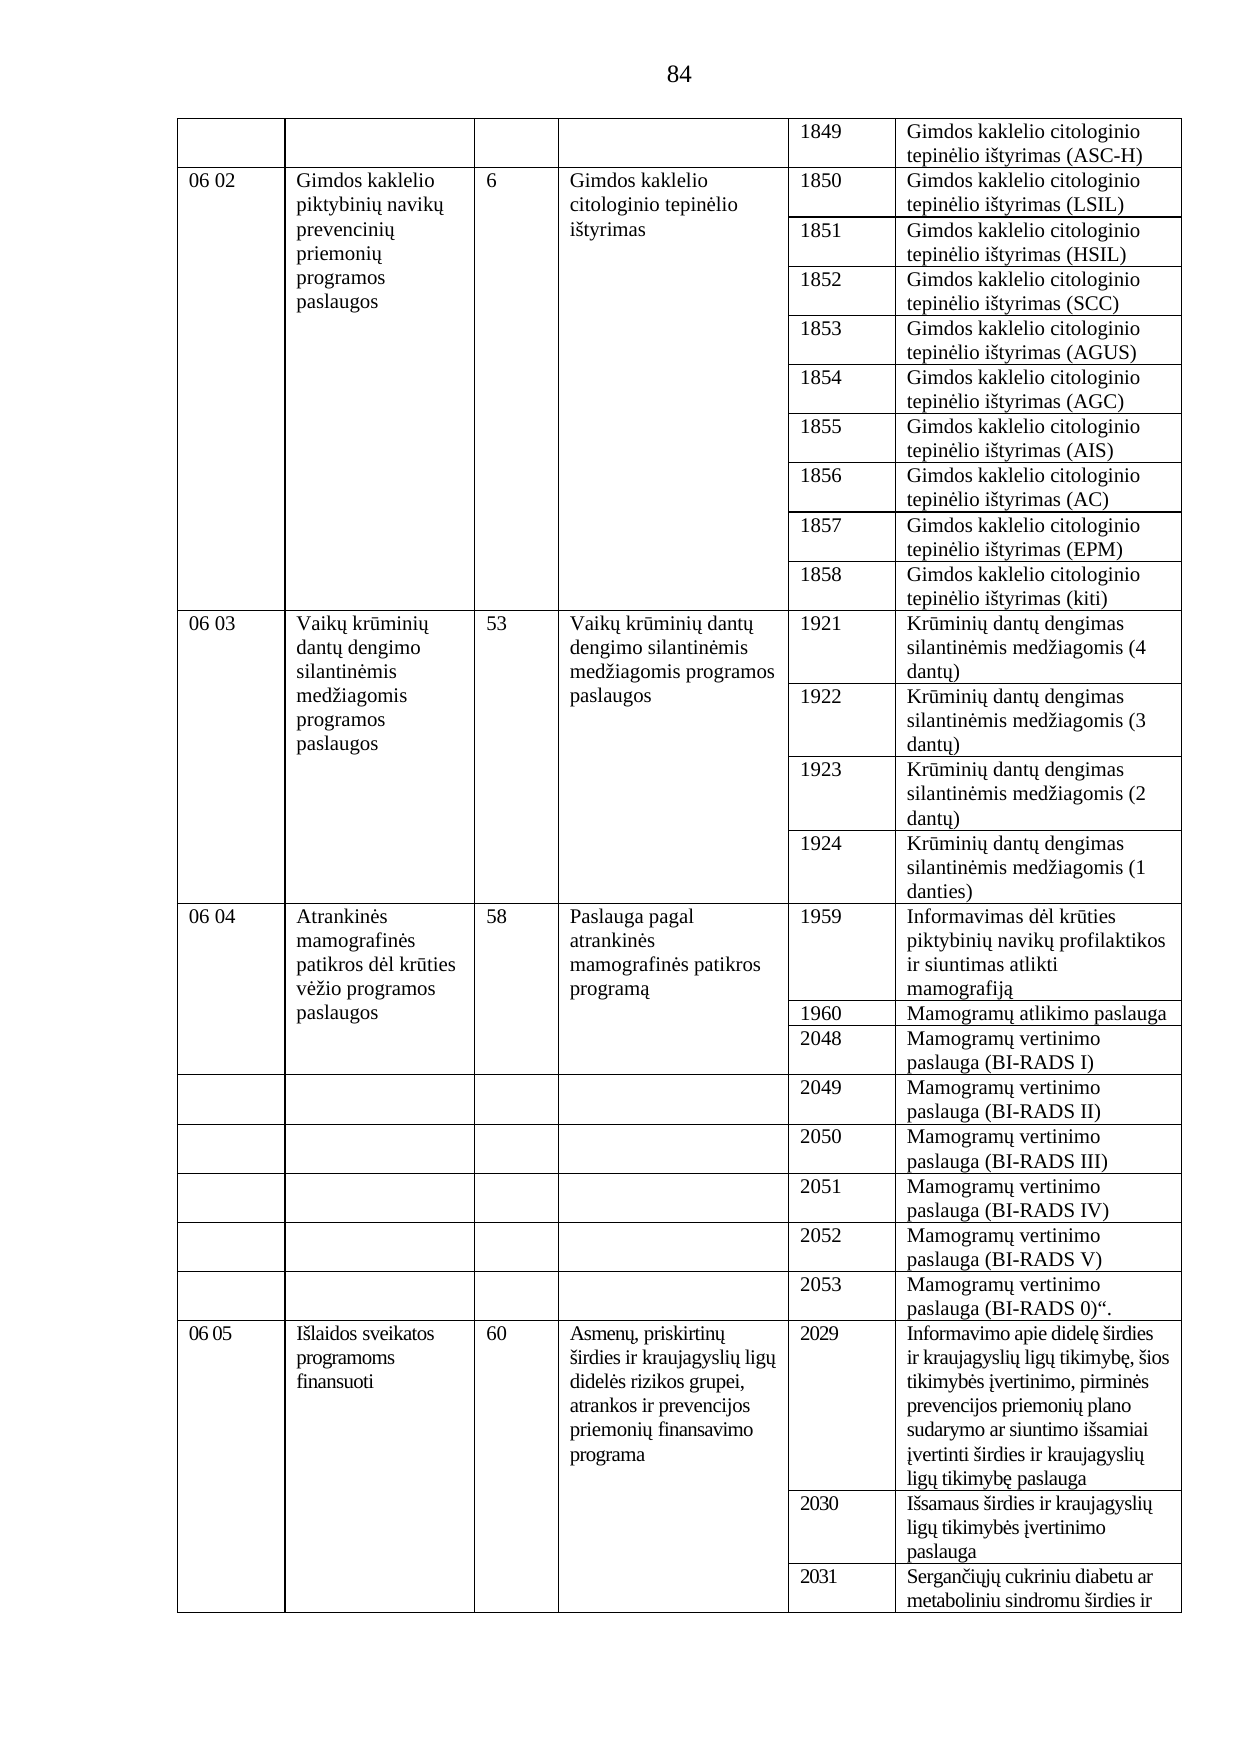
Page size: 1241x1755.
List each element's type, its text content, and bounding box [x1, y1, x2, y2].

table_cell 2051 [789, 1174, 895, 1222]
table_cell [178, 1174, 284, 1222]
table_cell Mamogramų vertinimo paslauga (BI-RADS V) [896, 1223, 1181, 1271]
table_cell 1923 [789, 757, 895, 829]
table_cell 2030 [789, 1491, 895, 1563]
table_cell Krūminių dantų dengimas silantinėmis medžiagomis (4 dantų) [896, 611, 1181, 683]
table_cell [559, 1272, 788, 1320]
table_cell Paslauga pagal atrankinės mamografinės patikros programą [559, 904, 788, 1074]
table_cell [559, 1125, 788, 1173]
table_cell 1849 [789, 119, 895, 167]
table_cell Mamogramų vertinimo paslauga (BI-RADS I) [896, 1026, 1181, 1074]
table_cell [286, 1125, 474, 1173]
table_cell Mamogramų vertinimo paslauga (BI-RADS 0)“. [896, 1272, 1181, 1320]
table_cell 1851 [789, 218, 895, 266]
table_cell [178, 119, 284, 167]
table_cell [286, 1223, 474, 1271]
table_cell Asmenų, priskirtinų širdies ir kraujagyslių ligų didelės rizikos grupei, atrankos ir prevencijos priemonių finansavimo programa [559, 1321, 788, 1612]
table_cell [286, 1272, 474, 1320]
table_cell Krūminių dantų dengimas silantinėmis medžiagomis (1 danties) [896, 831, 1181, 903]
table_cell [178, 1272, 284, 1320]
table_cell 1924 [789, 831, 895, 903]
table_cell [559, 1223, 788, 1271]
table_cell Sergančiųjų cukriniu diabetu ar metaboliniu sindromu širdies ir [896, 1564, 1181, 1612]
table_cell [475, 1075, 558, 1123]
table_cell [559, 1174, 788, 1222]
table_cell 1857 [789, 513, 895, 561]
table_cell 1921 [789, 611, 895, 683]
table_cell 60 [475, 1321, 558, 1612]
table_cell Gimdos kaklelio citologinio tepinėlio ištyrimas (AGUS) [896, 316, 1181, 364]
table_cell Gimdos kaklelio citologinio tepinėlio ištyrimas (HSIL) [896, 218, 1181, 266]
table_cell 2048 [789, 1026, 895, 1074]
table_cell [178, 1223, 284, 1271]
table_cell 6 [475, 168, 558, 610]
table_cell [286, 1174, 474, 1222]
table_cell 06 03 [178, 611, 284, 903]
table_cell Gimdos kaklelio citologinio tepinėlio ištyrimas (ASC-H) [896, 119, 1181, 167]
table_cell Išlaidos sveikatos programoms finansuoti [286, 1321, 474, 1612]
table_cell 1856 [789, 463, 895, 511]
table_cell 1850 [789, 168, 895, 216]
table_cell 2052 [789, 1223, 895, 1271]
table_cell 58 [475, 904, 558, 1074]
table_cell [475, 1223, 558, 1271]
table_cell Mamogramų vertinimo paslauga (BI-RADS III) [896, 1125, 1181, 1173]
table_cell 1853 [789, 316, 895, 364]
table_cell 1854 [789, 365, 895, 413]
table_cell [475, 1272, 558, 1320]
table_cell 06 02 [178, 168, 284, 610]
table_cell Išsamaus širdies ir kraujagyslių ligų tikimybės įvertinimo paslauga [896, 1491, 1181, 1563]
table_cell [178, 1075, 284, 1123]
table_cell 1852 [789, 267, 895, 315]
table_cell [178, 1125, 284, 1173]
table_cell Informavimo apie didelę širdies ir kraujagyslių ligų tikimybę, šios tikimybės įvertinimo, pirminės prevencijos priemonių plano sudarymo ar siuntimo išsamiai įvertinti širdies ir kraujagyslių ligų tikimybę paslauga [896, 1321, 1181, 1489]
table_cell 1858 [789, 562, 895, 610]
table_cell Atrankinės mamografinės patikros dėl krūties vėžio programos paslaugos [286, 904, 474, 1074]
table_cell Gimdos kaklelio citologinio tepinėlio ištyrimas (SCC) [896, 267, 1181, 315]
table_cell Gimdos kaklelio piktybinių navikų prevencinių priemonių programos paslaugos [286, 168, 474, 610]
table_cell Vaikų krūminių dantų dengimo silantinėmis medžiagomis programos paslaugos [559, 611, 788, 903]
table_cell Gimdos kaklelio citologinio tepinėlio ištyrimas (AGC) [896, 365, 1181, 413]
table_cell Mamogramų vertinimo paslauga (BI-RADS IV) [896, 1174, 1181, 1222]
table_cell Vaikų krūminių dantų dengimo silantinėmis medžiagomis programos paslaugos [286, 611, 474, 903]
table_cell 2050 [789, 1125, 895, 1173]
table_cell 2053 [789, 1272, 895, 1320]
table_cell 1960 [789, 1001, 895, 1025]
table_cell Krūminių dantų dengimas silantinėmis medžiagomis (3 dantų) [896, 684, 1181, 756]
table_cell Gimdos kaklelio citologinio tepinėlio ištyrimas (kiti) [896, 562, 1181, 610]
table_cell [475, 1125, 558, 1173]
table_cell Gimdos kaklelio citologinio tepinėlio ištyrimas (AC) [896, 463, 1181, 511]
table_cell 2029 [789, 1321, 895, 1489]
table_cell 2031 [789, 1564, 895, 1612]
table_cell [475, 119, 558, 167]
table_cell [286, 119, 474, 167]
table_cell 1922 [789, 684, 895, 756]
table_cell Gimdos kaklelio citologinio tepinėlio ištyrimas (LSIL) [896, 168, 1181, 216]
table_cell Gimdos kaklelio citologinio tepinėlio ištyrimas (EPM) [896, 513, 1181, 561]
table_cell 2049 [789, 1075, 895, 1123]
table_cell 1959 [789, 904, 895, 1000]
table_cell 06 05 [178, 1321, 284, 1612]
table_cell 53 [475, 611, 558, 903]
table_cell Gimdos kaklelio citologinio tepinėlio ištyrimas [559, 168, 788, 610]
table_cell Informavimas dėl krūties piktybinių navikų profilaktikos ir siuntimas atlikti mamografiją [896, 904, 1181, 1000]
table_cell 06 04 [178, 904, 284, 1074]
table_cell [559, 119, 788, 167]
table_cell Krūminių dantų dengimas silantinėmis medžiagomis (2 dantų) [896, 757, 1181, 829]
table_cell Gimdos kaklelio citologinio tepinėlio ištyrimas (AIS) [896, 414, 1181, 462]
table_cell [286, 1075, 474, 1123]
table_cell [559, 1075, 788, 1123]
table_cell Mamogramų atlikimo paslauga [896, 1001, 1181, 1025]
table_cell 1855 [789, 414, 895, 462]
table_cell Mamogramų vertinimo paslauga (BI-RADS II) [896, 1075, 1181, 1123]
table_cell [475, 1174, 558, 1222]
